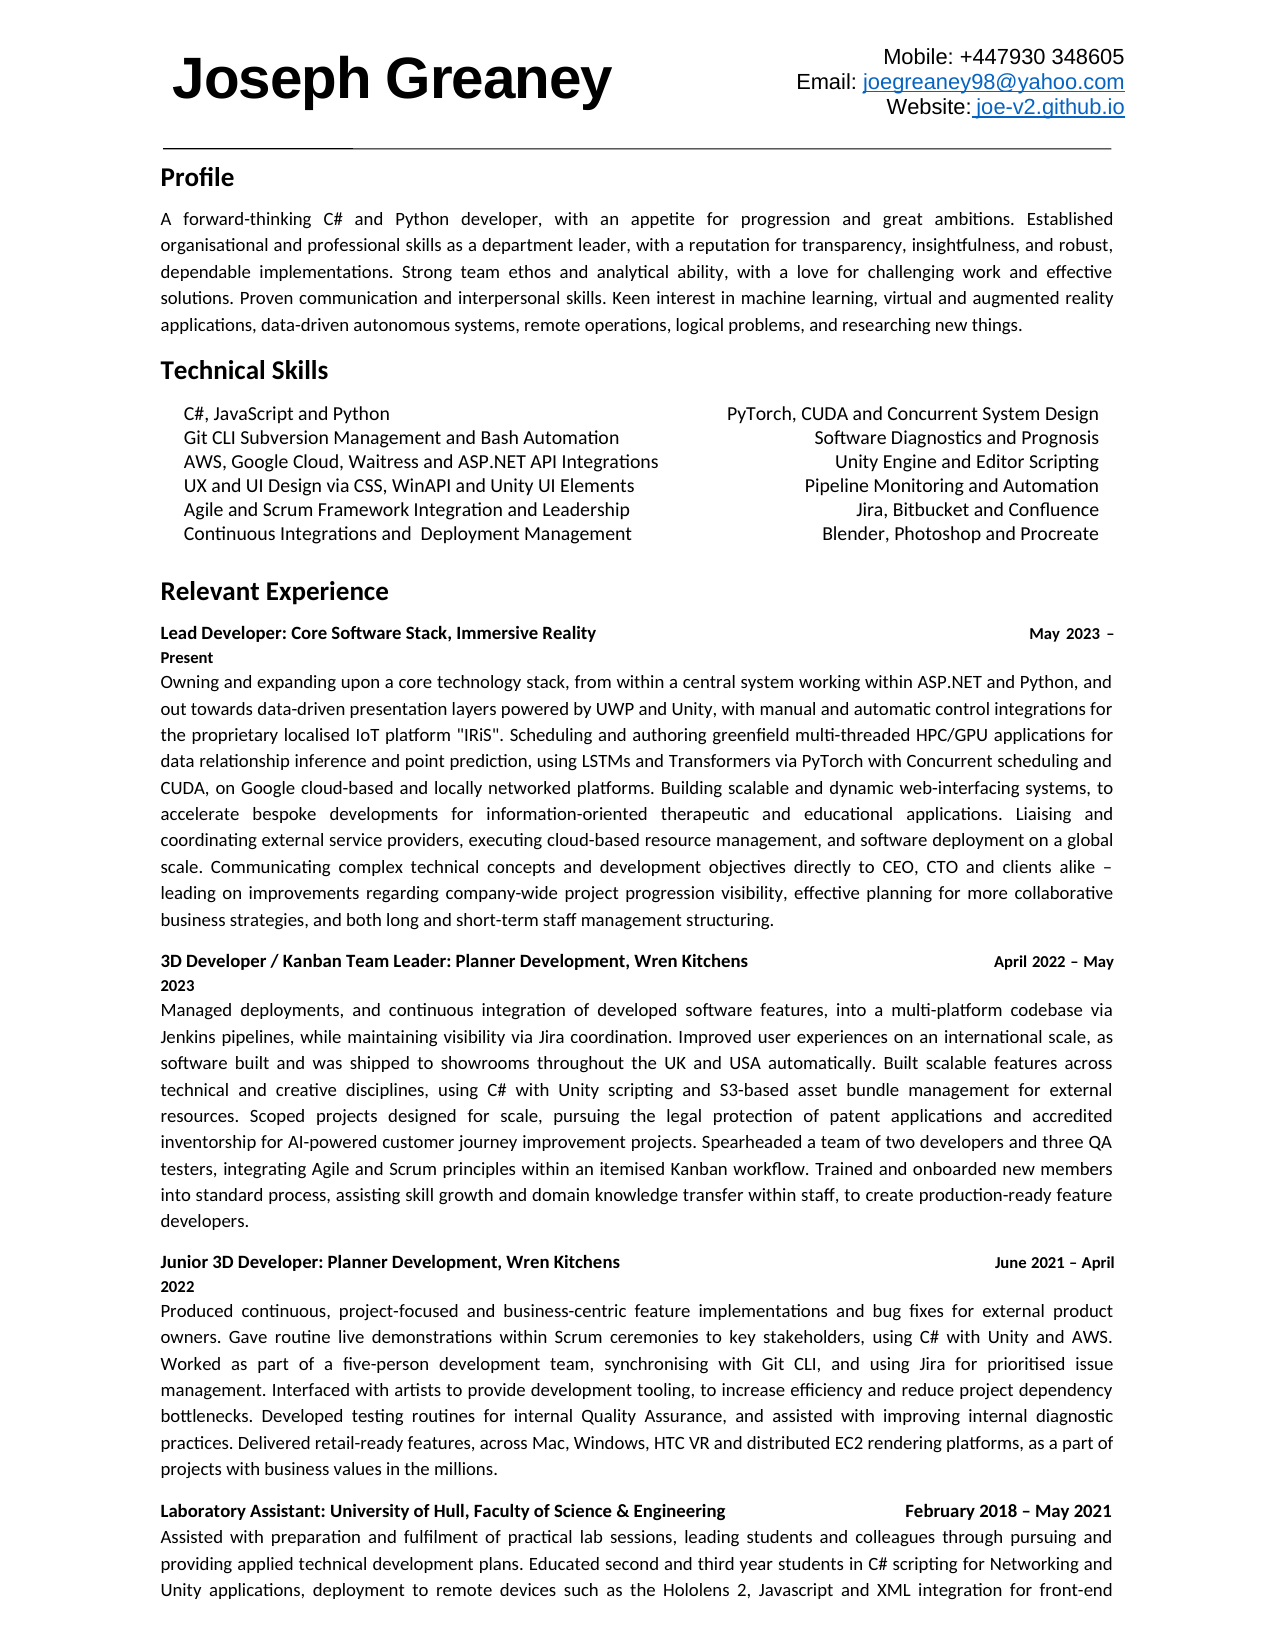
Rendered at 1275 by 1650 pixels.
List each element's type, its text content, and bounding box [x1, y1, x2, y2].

table_cell Unity Engine and Editor Scripting [703, 449, 1099, 473]
table_cell Continuous Integrations and Deployment Management [184, 522, 703, 546]
subtitle Owning and expanding upon a core technology stack, from within a central system working within ASP.NET and Python, and out towards data-driven presentation layers powered by UWP and Unity, with manual and automatic control integrations for the proprietary localised IoT platform "IRiS". Scheduling and authoring greenfield multi-threaded HPC/GPU applications for data relationship inference and point prediction, using LSTMs and Transformers via PyTorch with Concurrent scheduling and CUDA, on Google cloud-based and locally networked platforms. Building scalable and dynamic web-interfacing systems, to accelerate bespoke developments for information-oriented therapeutic and educational applications. Liaising and coordinating external service providers, executing cloud-based resource management, and software deployment on a global scale. Communicating complex technical concepts and development objectives directly to CEO, CTO and clients alike – leading on improvements regarding company-wide project progression visibility, effective planning for more collaborative business strategies, and both long and short-term staff management structuring. [160, 671, 1114, 931]
table_cell Agile and Scrum Framework Integration and Leadership [184, 498, 703, 522]
table_header PyTorch, CUDA and Concurrent System Design [703, 401, 1099, 425]
table_cell Software Diagnostics and Prognosis [703, 425, 1099, 449]
text Relevant Experience [160, 574, 1125, 607]
text Profile [160, 160, 1125, 193]
table_cell AWS, Google Cloud, Waitress and ASP.NET API Integrations [184, 449, 703, 473]
subtitle Managed deployments, and continuous integration of developed software features, into a multi-platform codebase via Jenkins pipelines, while maintaining visibility via Jira coordination. Improved user experiences on an international scale, as software built and was shipped to showrooms throughout the UK and USA automatically. Built scalable features across technical and creative disciplines, using C# with Unity scripting and S3-based asset bundle management for external resources. Scoped projects designed for scale, pursuing the legal protection of patent applications and accredited inventorship for AI-powered customer journey improvement projects. Spearheaded a team of two developers and three QA testers, integrating Agile and Scrum principles within an itemised Kanban workflow. Trained and onboarded new members into standard process, assisting skill growth and domain knowledge transfer within staff, to create production-ready feature developers. [160, 999, 1114, 1232]
table_cell Git CLI Subversion Management and Bash Automation [184, 425, 703, 449]
subtitle A forward-thinking C# and Python developer, with an appetite for progression and great ambitions. Established organisational and professional skills as a department leader, with a reputation for transparency, insightfulness, and robust, dependable implementations. Strong team ethos and analytical ability, with a love for challenging work and effective solutions. Proven communication and interpersonal skills. Keen interest in machine learning, virtual and augmented reality applications, data-driven autonomous systems, remote operations, logical problems, and researching new things. [160, 207, 1114, 336]
subtitle 3D Developer / Kanban Team Leader: Planner Development, Wren Kitchens April 2022 – May 2023 [160, 949, 1114, 996]
subtitle Laboratory Assistant: University of Hull, Faculty of Science & Engineering February 2018 – May 2021 [160, 1499, 1114, 1522]
table_cell Pipeline Monitoring and Automation [703, 473, 1099, 497]
subtitle Junior 3D Developer: Planner Development, Wren Kitchens June 2021 – April 2022 [160, 1250, 1114, 1296]
subtitle Produced continuous, project-focused and business-centric feature implementations and bug fixes for external product owners. Gave routine live demonstrations within Scrum ceremonies to key stakeholders, using C# with Unity and AWS. Worked as part of a five-person development team, synchronising with Git CLI, and using Jira for prioritised issue management. Interfaced with artists to provide development tooling, to increase efficiency and reduce project dependency bottlenecks. Developed testing routines for internal Quality Assurance, and assisted with improving internal diagnostic practices. Delivered retail-ready features, across Mac, Windows, HTC VR and distributed EC2 rendering platforms, as a part of projects with business values in the millions. [160, 1299, 1114, 1480]
subtitle Assisted with preparation and fulfilment of practical lab sessions, leading students and colleagues through pursuing and providing applied technical development plans. Educated second and third year students in C# scripting for Networking and Unity applications, deployment to remote devices such as the Hololens 2, Javascript and XML integration for front-end [160, 1525, 1114, 1601]
text Technical Skills [160, 353, 1125, 387]
table_cell Blender, Photoshop and Procreate [703, 522, 1099, 546]
table_cell Jira, Bitbucket and Confluence [703, 498, 1099, 522]
table_cell UX and UI Design via CSS, WinAPI and Unity UI Elements [184, 473, 703, 497]
table_header C#, JavaScript and Python [184, 401, 703, 425]
subtitle Lead Developer: Core Software Stack, Immersive Reality May 2023 – Present [160, 621, 1114, 667]
